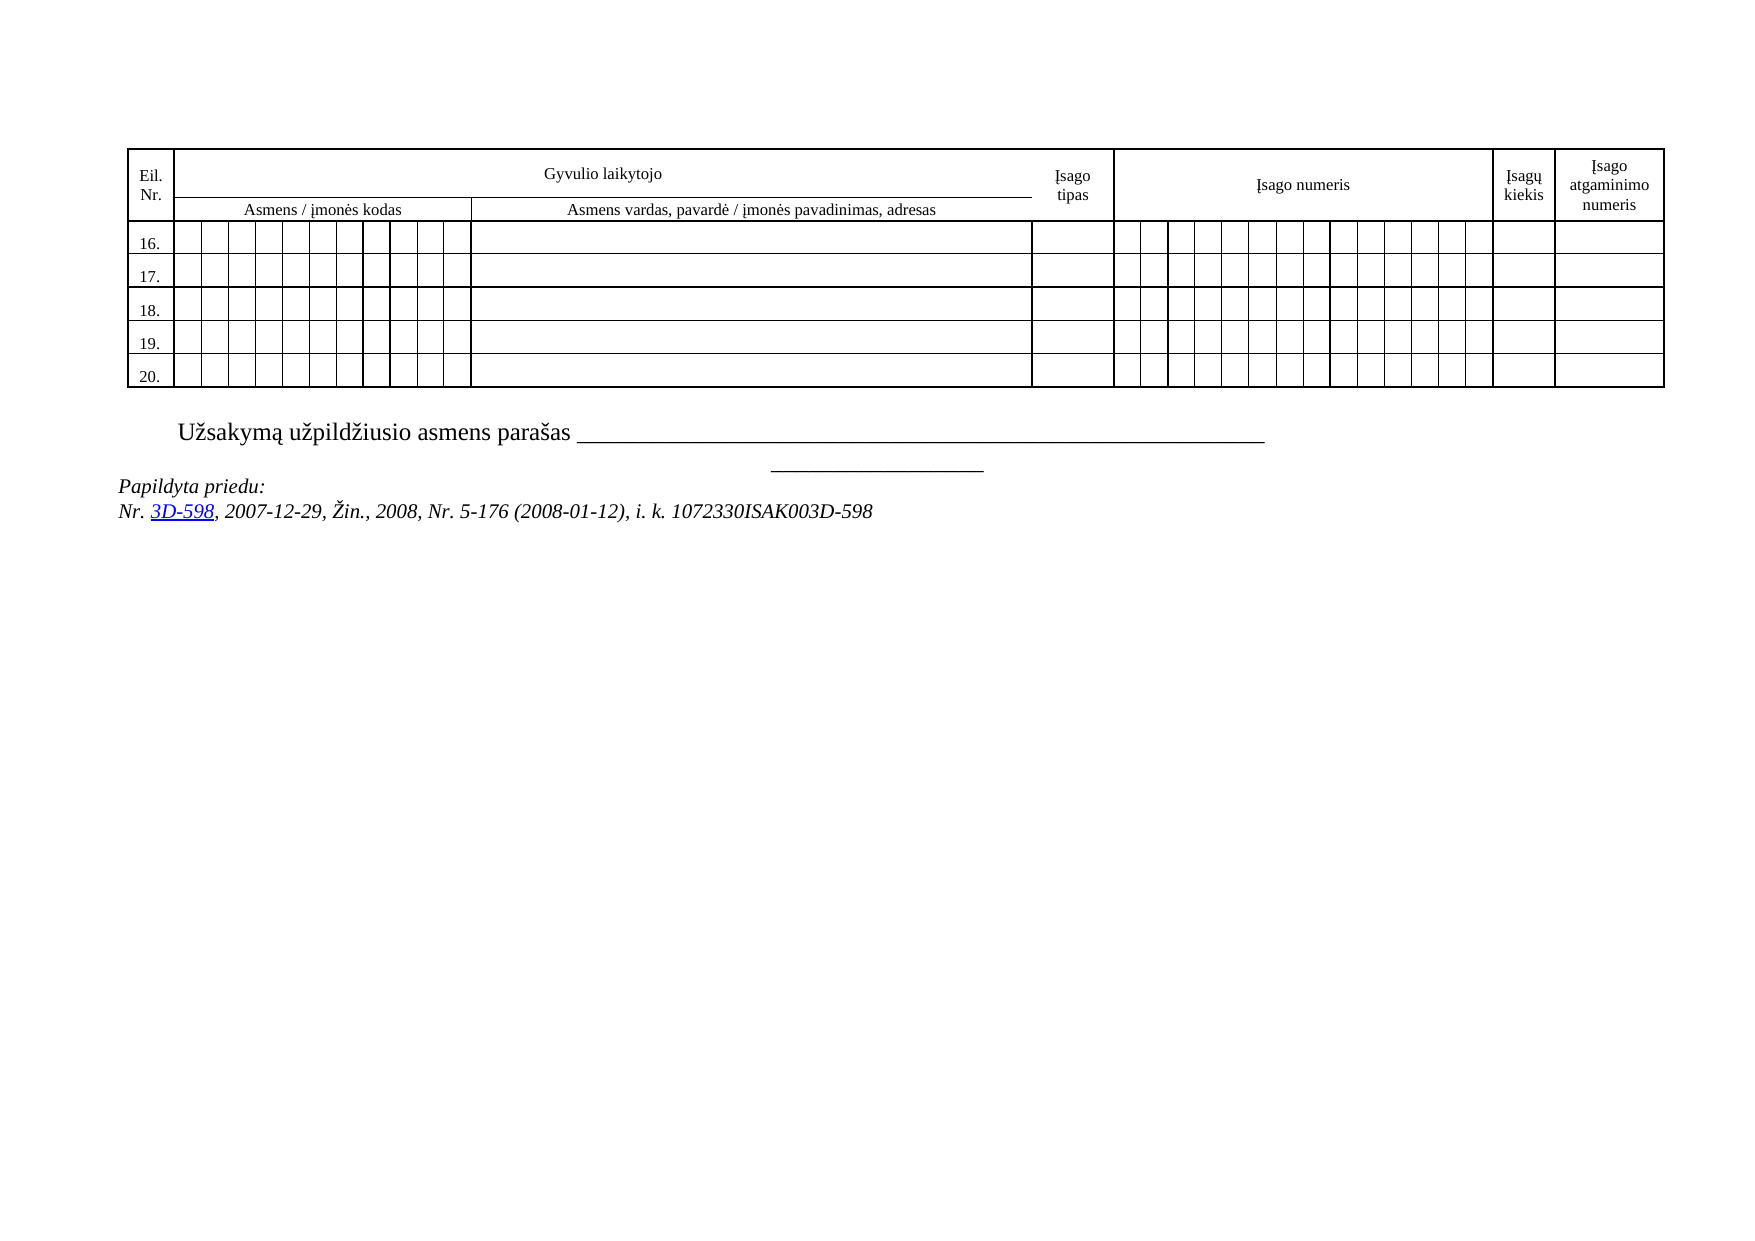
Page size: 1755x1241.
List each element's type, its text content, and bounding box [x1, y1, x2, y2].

table_cell [1222, 254, 1248, 286]
table_cell [1195, 321, 1221, 353]
table_cell [1609, 354, 1636, 386]
table_cell 19. [129, 321, 173, 353]
table_cell [1033, 354, 1059, 386]
table_cell [1331, 222, 1357, 253]
table_cell [1277, 222, 1303, 253]
table_cell [1115, 222, 1140, 253]
table_cell [1086, 354, 1113, 386]
table_cell [1385, 321, 1411, 353]
table_cell [1195, 222, 1221, 253]
table_cell [1439, 321, 1465, 353]
table_cell [1141, 254, 1167, 286]
table_cell [256, 254, 282, 286]
table_cell [283, 288, 309, 320]
table_cell [1086, 254, 1113, 286]
table_cell [1141, 288, 1167, 320]
table_cell [1331, 321, 1357, 353]
table_cell [1582, 354, 1609, 386]
table_cell [229, 321, 255, 353]
table_cell [364, 354, 389, 386]
table_cell [1609, 222, 1636, 253]
table_cell [364, 254, 389, 286]
table_cell [1141, 354, 1167, 386]
table_cell [472, 321, 1031, 353]
table_cell [310, 222, 336, 253]
table_cell [1439, 288, 1465, 320]
table_cell [1331, 254, 1357, 286]
table_cell [256, 354, 282, 386]
table_cell [472, 254, 1031, 286]
table_cell [364, 222, 389, 253]
table_cell [1249, 288, 1276, 320]
table_cell [229, 254, 255, 286]
table_cell [1556, 222, 1582, 253]
table_cell [1331, 354, 1357, 386]
text Užsakymą užpildžiusio asmens parašas _______________________________________________________ [118, 417, 1636, 446]
table_cell [1494, 222, 1554, 253]
table_cell [1169, 321, 1194, 353]
table_header Įsago tipas [1032, 150, 1113, 220]
table_cell [202, 254, 228, 286]
table_cell [310, 321, 336, 353]
table_cell [444, 288, 470, 320]
table_cell [1169, 288, 1194, 320]
table_cell [1609, 321, 1636, 353]
table_cell [1358, 321, 1384, 353]
table_cell [444, 222, 470, 253]
table_cell [283, 354, 309, 386]
table_cell [418, 222, 443, 253]
table_cell [1277, 288, 1303, 320]
table_cell [1304, 354, 1329, 386]
table_cell [337, 321, 362, 353]
table_cell [256, 321, 282, 353]
table_cell [1086, 222, 1113, 253]
table_cell [444, 354, 470, 386]
table_cell [1582, 222, 1609, 253]
table_header Įsago atgaminimo numeris [1556, 150, 1663, 220]
table_cell [391, 321, 417, 353]
table_cell [1412, 321, 1438, 353]
table_cell [472, 288, 1031, 320]
table_cell [1556, 354, 1582, 386]
table_cell [229, 222, 255, 253]
table_cell [391, 254, 417, 286]
table_cell [1636, 321, 1663, 353]
table_cell 17. [129, 254, 173, 286]
table_cell [202, 222, 228, 253]
table_cell [1439, 222, 1465, 253]
table_cell [283, 321, 309, 353]
table_cell [1222, 321, 1248, 353]
table_cell [1115, 354, 1140, 386]
table_cell [1222, 354, 1248, 386]
table_cell [256, 222, 282, 253]
table_cell [1636, 354, 1663, 386]
table_cell [1412, 222, 1438, 253]
table_cell [310, 288, 336, 320]
table_cell [1582, 288, 1609, 320]
table_cell [337, 254, 362, 286]
text Nr. 3D-598, 2007-12-29, Žin., 2008, Nr. 5-176 (2008-01-12), i. k. 1072330ISAK003D-598 [118, 498, 1636, 523]
table_cell [1249, 222, 1276, 253]
table_cell [175, 288, 201, 320]
table_cell [444, 254, 470, 286]
table_cell [1412, 354, 1438, 386]
table_cell [364, 321, 389, 353]
table_cell [1195, 354, 1221, 386]
table_cell [256, 288, 282, 320]
table_cell 18. [129, 288, 173, 320]
table_cell [1494, 354, 1554, 386]
table_cell [1466, 321, 1492, 353]
text Papildyta priedu: [118, 474, 1636, 498]
table_cell [202, 321, 228, 353]
table_cell [1277, 354, 1303, 386]
table_cell [1033, 254, 1059, 286]
table_cell [1494, 254, 1554, 286]
table_cell [1059, 254, 1086, 286]
table_cell [1304, 222, 1329, 253]
table_cell [1195, 288, 1221, 320]
table_cell [1636, 288, 1663, 320]
table_header Įsagų kiekis [1494, 150, 1554, 220]
table_cell [418, 354, 443, 386]
table_cell [175, 354, 201, 386]
table_cell [472, 222, 1031, 253]
table_cell [1385, 222, 1411, 253]
table_header Eil. Nr. [129, 150, 173, 220]
table_cell [1556, 254, 1582, 286]
table_cell [1222, 222, 1248, 253]
table_cell [1385, 254, 1411, 286]
table_cell [1059, 222, 1086, 253]
table_cell [1609, 288, 1636, 320]
table_cell [283, 222, 309, 253]
table_cell [1636, 222, 1663, 253]
table_cell [337, 354, 362, 386]
table_cell [1358, 222, 1384, 253]
table_header Gyvulio laikytojo [175, 150, 1032, 197]
table_cell [283, 254, 309, 286]
text _________________ [118, 446, 1636, 474]
table_cell [202, 354, 228, 386]
table_cell [1556, 288, 1582, 320]
table_cell [1195, 254, 1221, 286]
table_cell [1277, 254, 1303, 286]
table_cell [310, 354, 336, 386]
table_cell [472, 354, 1031, 386]
table_cell [1169, 354, 1194, 386]
table_cell [1466, 222, 1492, 253]
table_cell [1582, 321, 1609, 353]
table_cell [229, 354, 255, 386]
table_cell [1412, 288, 1438, 320]
table_cell [1582, 254, 1609, 286]
table_cell [1141, 222, 1167, 253]
table_header Įsago numeris [1115, 150, 1492, 220]
table_cell [1169, 254, 1194, 286]
table_cell [1222, 288, 1248, 320]
table_cell [1358, 354, 1384, 386]
table_cell [1304, 321, 1329, 353]
table_cell [1277, 321, 1303, 353]
table_cell [175, 321, 201, 353]
table_cell [1466, 354, 1492, 386]
table_cell [1115, 288, 1140, 320]
table_cell [364, 288, 389, 320]
table_cell [1249, 321, 1276, 353]
table_cell [1059, 321, 1086, 353]
table_cell [418, 254, 443, 286]
table_cell [229, 288, 255, 320]
table_cell [391, 354, 417, 386]
table_cell [1086, 288, 1113, 320]
table_cell [444, 321, 470, 353]
table_cell [418, 288, 443, 320]
table_cell [1059, 354, 1086, 386]
table_cell [1358, 288, 1384, 320]
table_cell [1086, 321, 1113, 353]
table_cell [1439, 354, 1465, 386]
table_cell Asmens vardas, pavardė / įmonės pavadinimas, adresas [472, 198, 1032, 220]
table_cell [337, 288, 362, 320]
table_cell [1249, 354, 1276, 386]
table_cell [418, 321, 443, 353]
table_cell [1331, 288, 1357, 320]
table_cell 20. [129, 354, 173, 386]
table_cell [175, 222, 201, 253]
table_cell [1358, 254, 1384, 286]
table_cell [310, 254, 336, 286]
table_cell [1059, 288, 1086, 320]
table_cell [337, 222, 362, 253]
table_cell [175, 254, 201, 286]
table_cell [1385, 288, 1411, 320]
table_cell [1385, 354, 1411, 386]
table_cell [1494, 288, 1554, 320]
table_cell [1115, 254, 1140, 286]
table_cell [1169, 222, 1194, 253]
table_cell 16. [129, 222, 173, 253]
table_cell [1636, 254, 1663, 286]
table_cell [391, 288, 417, 320]
table_cell [1304, 288, 1329, 320]
table_cell [1033, 222, 1059, 253]
table_cell [1439, 254, 1465, 286]
table_cell [1249, 254, 1276, 286]
table_cell [1033, 288, 1059, 320]
table_cell [391, 222, 417, 253]
table_cell [1556, 321, 1582, 353]
table_cell [1466, 288, 1492, 320]
table_cell [1412, 254, 1438, 286]
table_cell [1115, 321, 1140, 353]
table_cell [1141, 321, 1167, 353]
table_cell [1609, 254, 1636, 286]
table_cell [1494, 321, 1554, 353]
table_cell [1033, 321, 1059, 353]
table_cell [1304, 254, 1329, 286]
table_cell [1466, 254, 1492, 286]
table_cell Asmens / įmonės kodas [175, 198, 471, 220]
table_cell [202, 288, 228, 320]
